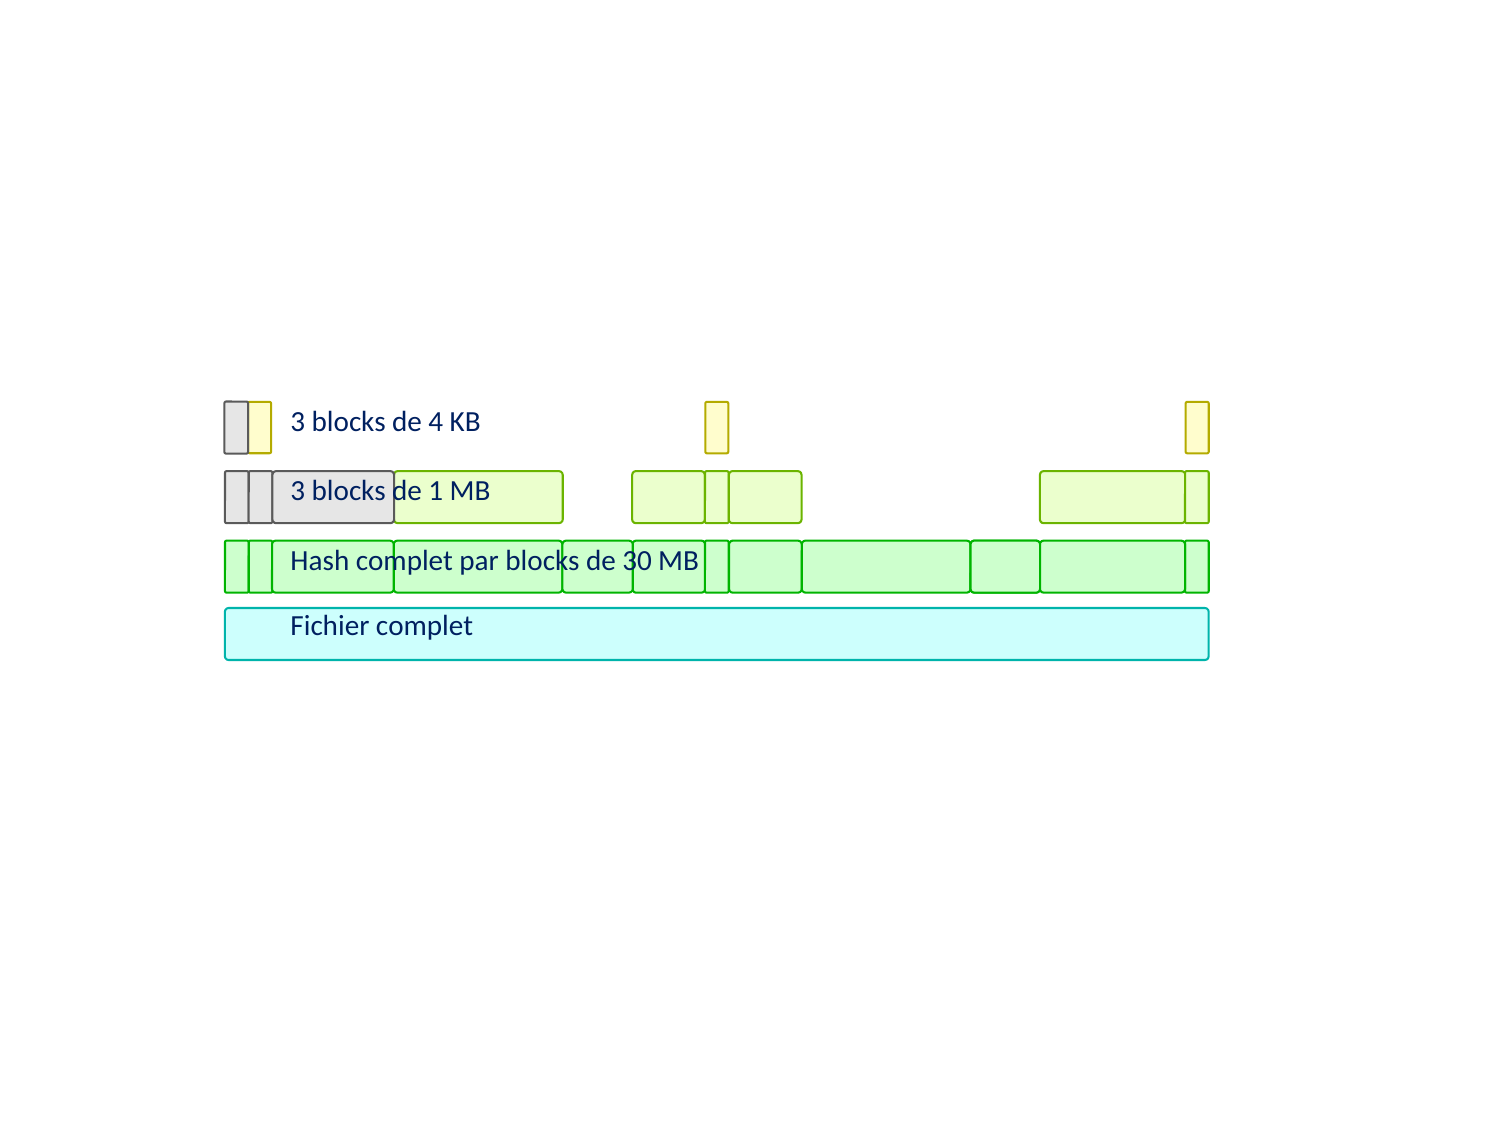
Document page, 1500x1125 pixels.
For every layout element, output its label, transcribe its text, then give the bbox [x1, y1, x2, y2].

text_box [224, 401, 272, 454]
text_box [705, 401, 729, 454]
text_box 3 blocks de 1 MB [275, 471, 567, 531]
text_box Fichier complet [275, 605, 567, 666]
text_box 3 blocks de 4 KB [275, 401, 567, 462]
text_box [1039, 471, 1209, 524]
text_box [224, 540, 1209, 593]
text_box Hash complet par blocks de 30 MB [275, 540, 815, 590]
text_box [1185, 401, 1209, 454]
text_box [224, 607, 275, 661]
text_box [632, 471, 802, 524]
text_box [224, 471, 275, 524]
text_box [567, 607, 1209, 661]
